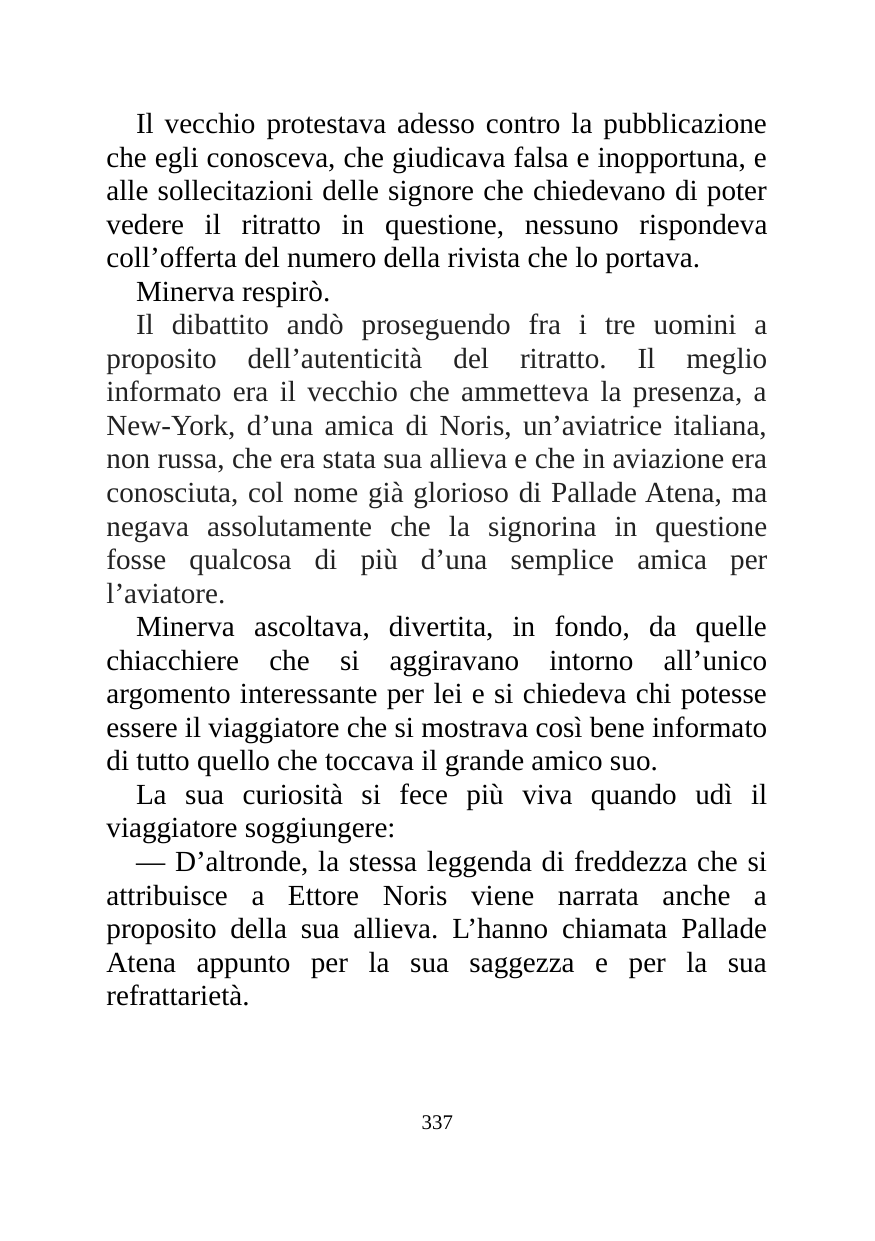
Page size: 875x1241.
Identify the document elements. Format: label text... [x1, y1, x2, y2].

text Minerva ascoltava, divertita, in fondo, da quelle chiacchiere che si aggiravano intorno all’unico argomento interessante per lei e si chiedeva chi potesse essere il viaggiatore che si mostrava così bene informato di tutto quello che toccava il grande amico suo. [106, 609, 768, 777]
text — D’altronde, la stessa leggenda di freddezza che si attribuisce a Ettore Noris viene narrata anche a proposito della sua allieva. L’hanno chiamata Pallade Atena appunto per la sua saggezza e per la sua refrattarietà. [106, 844, 768, 1012]
text Minerva respirò. [106, 274, 768, 307]
text Il dibattito andò proseguendo fra i tre uomini a proposito dell’autenticità del ritratto. Il meglio informato era il vecchio che ammetteva la presenza, a New-York, d’una amica di Noris, un’aviatrice italiana, non russa, che era stata sua allieva e che in aviazione era conosciuta, col nome già glorioso di Pallade Atena, ma negava assolutamente che la signorina in questione fosse qualcosa di più d’una semplice amica per l’aviatore. [106, 307, 768, 609]
text La sua curiosità si fece più viva quando udì il viaggiatore soggiungere: [106, 777, 768, 844]
text Il vecchio protestava adesso contro la pubblicazione che egli conosceva, che giudicava falsa e inopportuna, e alle sollecitazioni delle signore che chiedevano di poter vedere il ritratto in questione, nessuno rispondeva coll’offerta del numero della rivista che lo portava. [106, 106, 768, 274]
